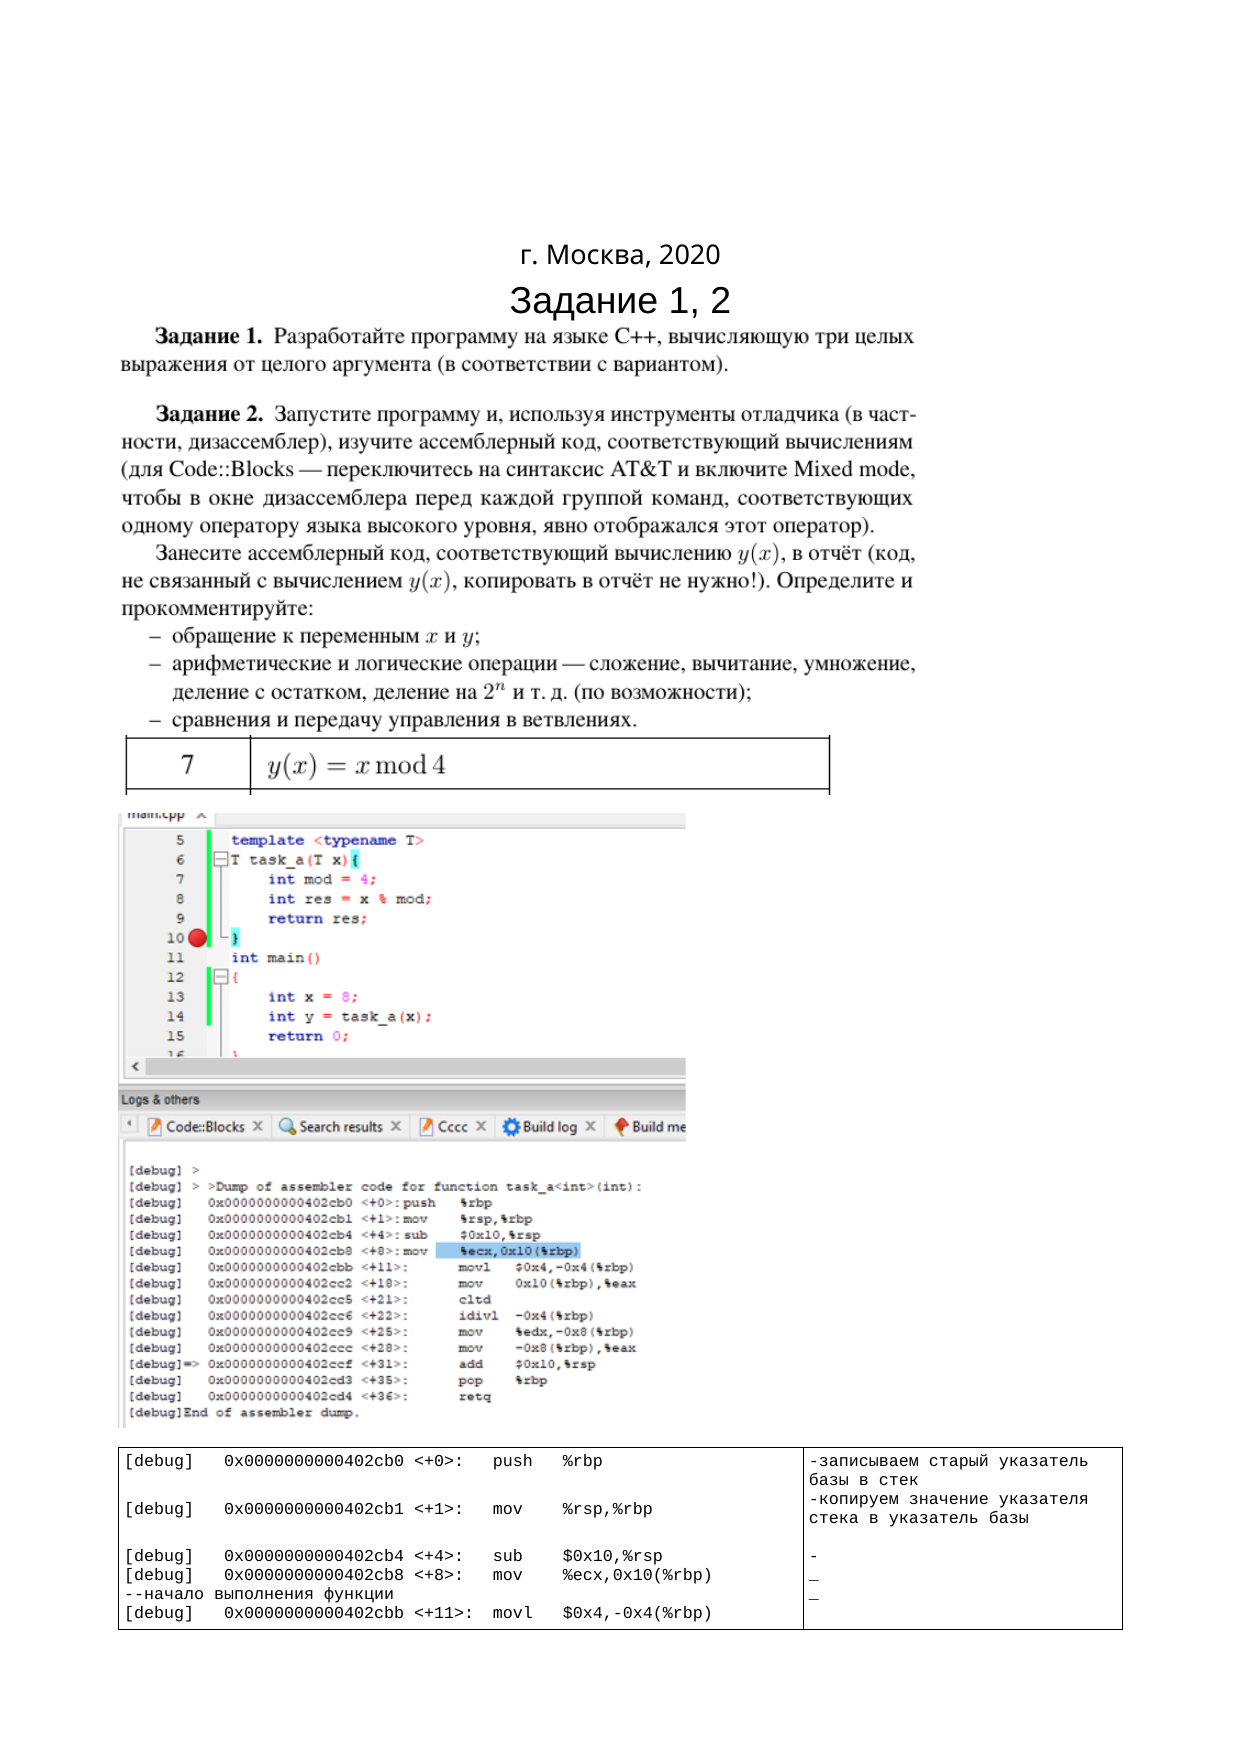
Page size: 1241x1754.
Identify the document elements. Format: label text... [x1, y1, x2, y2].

table_header [debug] 0x0000000000402cb0 <+0>: push %rbp [debug] 0x0000000000402cb1 <+1>: mov %rsp,%rbp [debug] 0x0000000000402cb4 <+4>: sub $0x10,%rsp [debug] 0x0000000000402cb8 <+8>: mov %ecx,0x10(%rbp) --начало выполнения функции [debug] 0x0000000000402cbb <+11>: movl $0x4,-0x4(%rbp) [119, 1448, 803, 1629]
table_header -записываем старый указатель базы в стек -копируем значение указателя стека в указатель базы - _ _ [804, 1448, 1122, 1629]
text Задание 1, 2 [118, 278, 1122, 322]
text г. Москва, 2020 [118, 235, 1122, 272]
